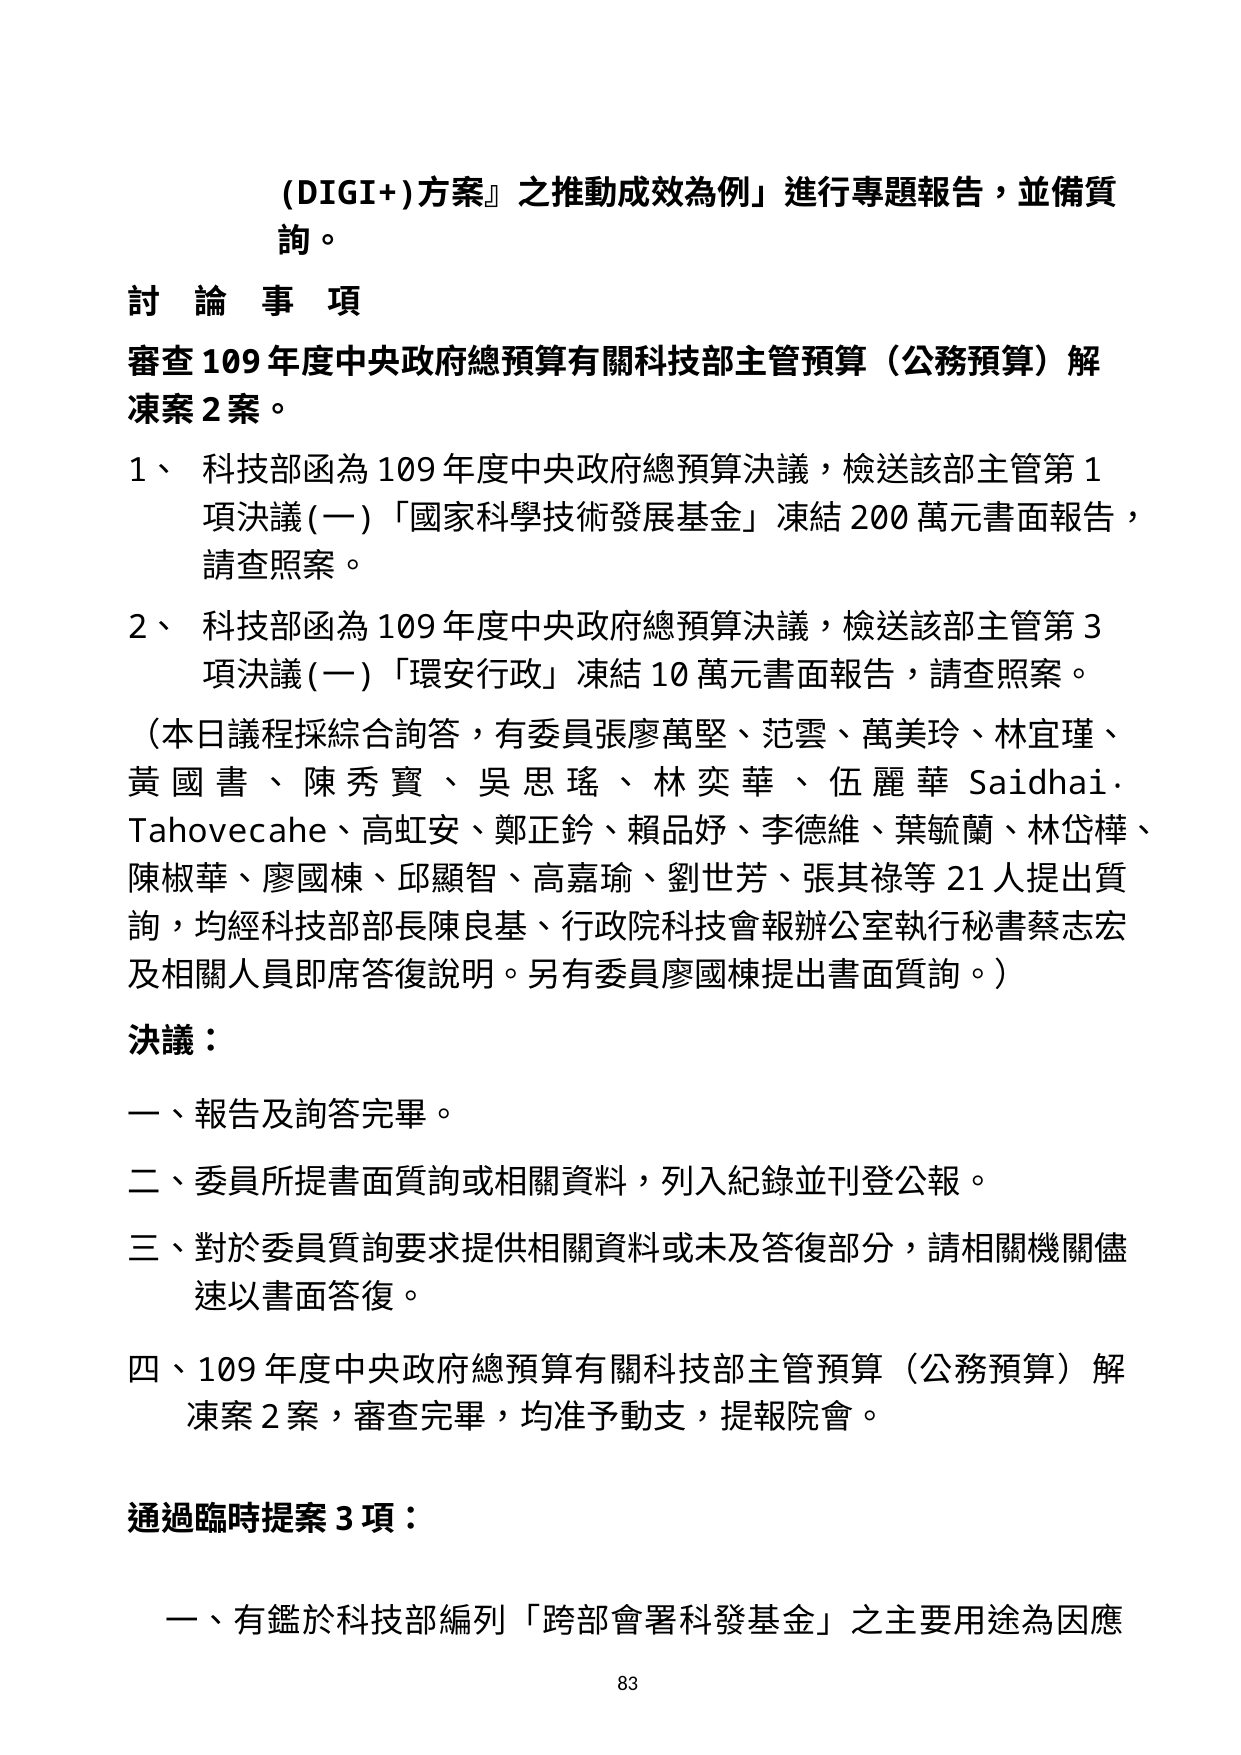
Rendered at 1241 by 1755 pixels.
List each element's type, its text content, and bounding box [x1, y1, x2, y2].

text 三、對於委員質詢要求提供相關資料或未及答復部分，請相關機關儘速以書面答復。 [127, 1222, 1127, 1318]
list 科技部函為109年度中央政府總預算決議，檢送該部主管第1項決議(一)「國家科學技術發展基金」凍結200萬元書面報告，請查照案。 [127, 443, 1127, 587]
text （本日議程採綜合詢答，有委員張廖萬堅、范雲、萬美玲、林宜瑾、黃國書、陳秀寳、吳思瑤、林奕華、伍麗華Saidhai‧Tahovecahe、高虹安、鄭正鈐、賴品妤、李德維、葉毓蘭、林岱樺、陳椒華、廖國棟、邱顯智、高嘉瑜、劉世芳、張其祿等21人提出質詢，均經科技部部長陳良基、行政院科技會報辦公室執行秘書蔡志宏及相關人員即席答復說明。另有委員廖國棟提出書面質詢。） [127, 708, 1127, 996]
text 一、報告及詢答完畢。 [127, 1088, 1127, 1136]
text 審查109年度中央政府總預算有關科技部主管預算（公務預算）解凍案2案。 [127, 335, 1127, 431]
text 通過臨時提案3項： [127, 1488, 1125, 1541]
text 一、有鑑於科技部編列「跨部會署科發基金」之主要用途為因應 [165, 1591, 1125, 1643]
text 二、委員所提書面質詢或相關資料，列入紀錄並刊登公報。 [127, 1155, 1127, 1203]
list (DIGI+)方案』之推動成效為例」進行專題報告，並備質詢。 [202, 166, 1127, 262]
text 決議： [127, 1014, 1127, 1062]
list 科技部函為109年度中央政府總預算決議，檢送該部主管第3項決議(一)「環安行政」凍結10萬元書面報告，請查照案。 [127, 600, 1127, 696]
text 四、109年度中央政府總預算有關科技部主管預算（公務預算）解凍案2案，審查完畢，均准予動支，提報院會。 [127, 1343, 1125, 1438]
text 討 論 事 項 [127, 275, 1127, 323]
